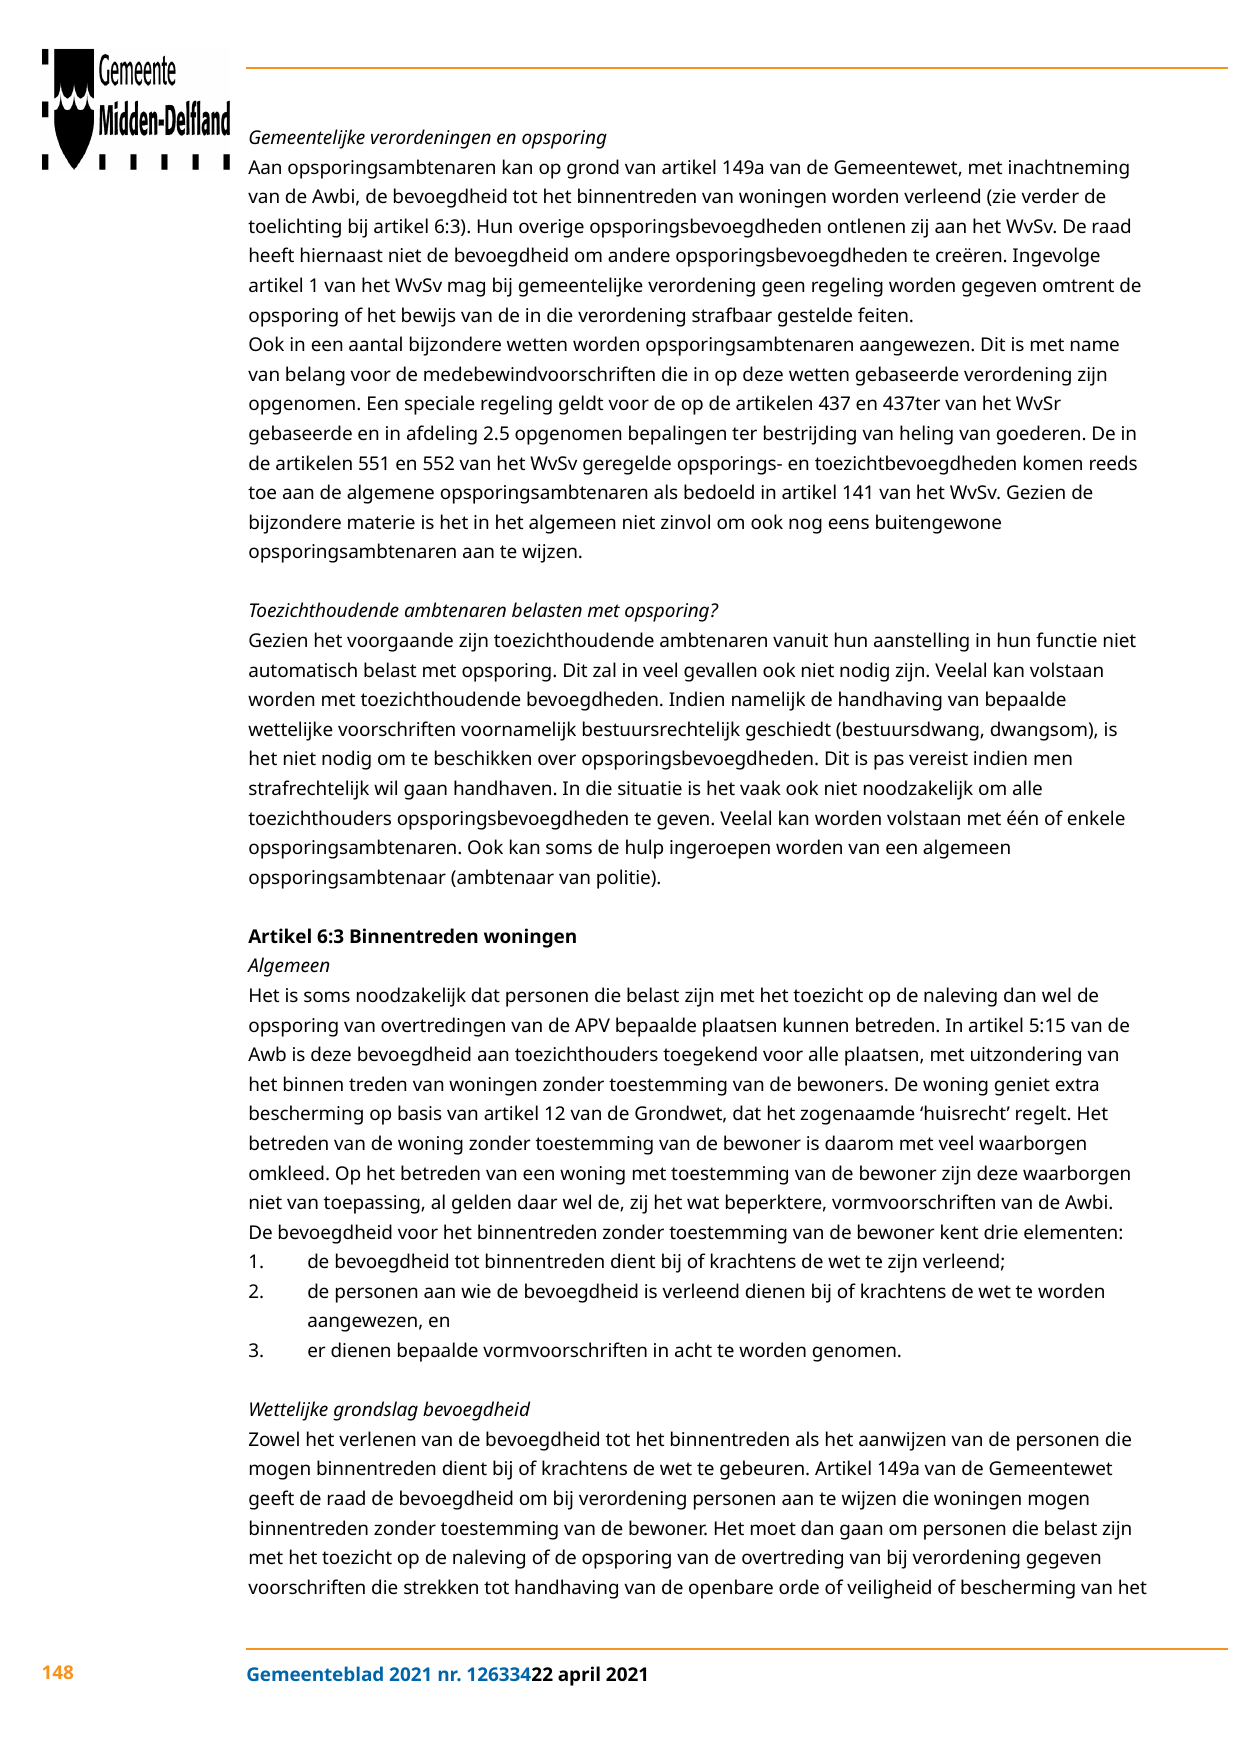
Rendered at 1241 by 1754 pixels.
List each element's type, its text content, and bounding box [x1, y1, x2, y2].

list de personen aan wie de bevoegdheid is verleend dienen bij of krachtens de wet te worden aangewezen, en [248, 1278, 1152, 1333]
text Wettelijke grondslag bevoegdheid [248, 1396, 1152, 1422]
text De bevoegdheid voor het binnentreden zonder toestemming van de bewoner kent drie elementen: [248, 1219, 1152, 1245]
text Ook in een aantal bijzondere wetten worden opsporingsambtenaren aangewezen. Dit is met name van belang voor de medebewindvoorschriften die in op deze wetten gebaseerde verordening zijn opgenomen. Een speciale regeling geldt voor de op de artikelen 437 en 437ter van het WvSr gebaseerde en in afdeling 2.5 opgenomen bepalingen ter bestrijding van heling van goederen. De in de artikelen 551 en 552 van het WvSv geregelde opsporings- en toezichtbevoegdheden komen reeds toe aan de algemene opsporingsambtenaren als bedoeld in artikel 141 van het WvSv. Gezien de bijzondere materie is het in het algemeen niet zinvol om ook nog eens buitengewone opsporingsambtenaren aan te wijzen. [248, 331, 1152, 564]
text Gezien het voorgaande zijn toezichthoudende ambtenaren vanuit hun aanstelling in hun functie niet automatisch belast met opsporing. Dit zal in veel gevallen ook niet nodig zijn. Veelal kan volstaan worden met toezichthoudende bevoegdheden. Indien namelijk de handhaving van bepaalde wettelijke voorschriften voornamelijk bestuursrechtelijk geschiedt (bestuursdwang, dwangsom), is het niet nodig om te beschikken over opsporingsbevoegdheden. Dit is pas vereist indien men strafrechtelijk wil gaan handhaven. In die situatie is het vaak ook niet noodzakelijk om alle toezichthouders opsporingsbevoegdheden te geven. Veelal kan worden volstaan met één of enkele opsporingsambtenaren. Ook kan soms de hulp ingeroepen worden van een algemeen opsporingsambtenaar (ambtenaar van politie). [248, 627, 1152, 890]
text Toezichthoudende ambtenaren belasten met opsporing? [248, 598, 1152, 623]
list de bevoegdheid tot binnentreden dient bij of krachtens de wet te zijn verleend; [248, 1248, 1152, 1274]
text Aan opsporingsambtenaren kan op grond van artikel 149a van de Gemeentewet, met inachtneming van de Awbi, de bevoegdheid tot het binnentreden van woningen worden verleend (zie verder de toelichting bij artikel 6:3). Hun overige opsporingsbevoegdheden ontlenen zij aan het WvSv. De raad heeft hiernaast niet de bevoegdheid om andere opsporingsbevoegdheden te creëren. Ingevolge artikel 1 van het WvSv mag bij gemeentelijke verordening geen regeling worden gegeven omtrent de opsporing of het bewijs van de in die verordening strafbaar gestelde feiten. [248, 154, 1152, 328]
text Artikel 6:3 Binnentreden woningen [248, 923, 1152, 949]
list er dienen bepaalde vormvoorschriften in acht te worden genomen. [248, 1337, 1152, 1363]
text Zowel het verlenen van de bevoegdheid tot het binnentreden als het aanwijzen van de personen die mogen binnentreden dient bij of krachtens de wet te gebeuren. Artikel 149a van de Gemeentewet geeft de raad de bevoegdheid om bij verordening personen aan te wijzen die woningen mogen binnentreden zonder toestemming van de bewoner. Het moet dan gaan om personen die belast zijn met het toezicht op de naleving of de opsporing van de overtreding van bij verordening gegeven voorschriften die strekken tot handhaving van de openbare orde of veiligheid of bescherming van het [248, 1426, 1152, 1600]
picture [41, 47, 231, 172]
text Algemeen [248, 953, 1152, 978]
text Gemeentelijke verordeningen en opsporing [248, 124, 1152, 150]
text Het is soms noodzakelijk dat personen die belast zijn met het toezicht op de naleving dan wel de opsporing van overtredingen van de APV bepaalde plaatsen kunnen betreden. In artikel 5:15 van de Awb is deze bevoegdheid aan toezichthouders toegekend voor alle plaatsen, met uitzondering van het binnen treden van woningen zonder toestemming van de bewoners. De woning geniet extra bescherming op basis van artikel 12 van de Grondwet, dat het zogenaamde ‘huisrecht’ regelt. Het betreden van de woning zonder toestemming van de bewoner is daarom met veel waarborgen omkleed. Op het betreden van een woning met toestemming van de bewoner zijn deze waarborgen niet van toepassing, al gelden daar wel de, zij het wat beperktere, vormvoorschriften van de Awbi. [248, 982, 1152, 1215]
